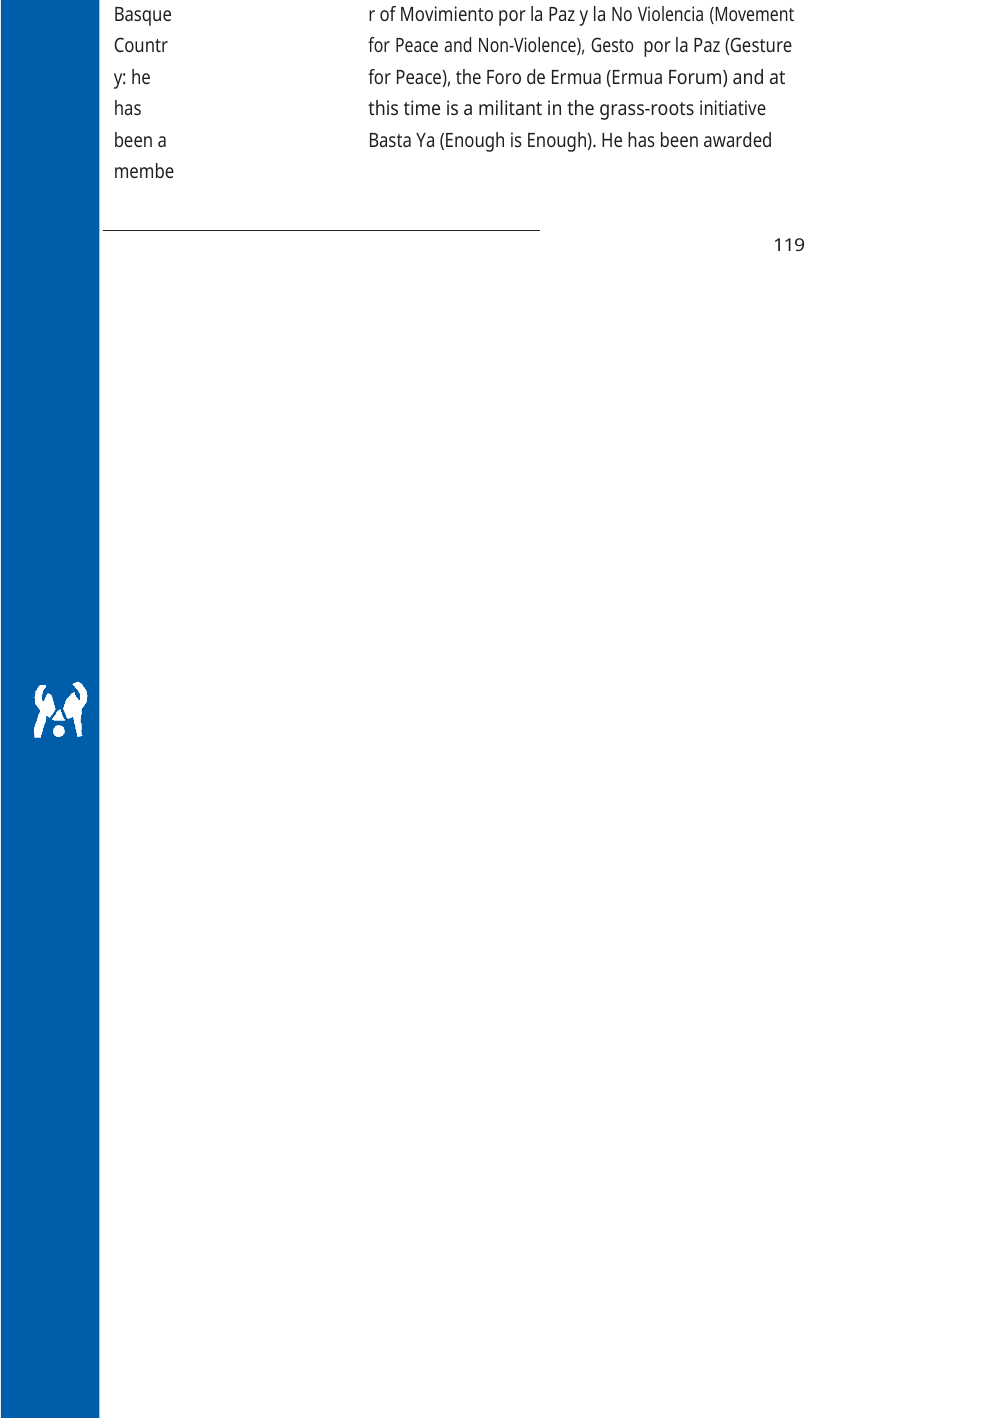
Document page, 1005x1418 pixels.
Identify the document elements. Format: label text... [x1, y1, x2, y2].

text r of Movimiento por la Paz y la No Violencia (Movement for Peace and Non-Violence), Gesto por la Paz (Gesture for Peace), the Foro de Ermua (Ermua Forum) and at this time is a militant in the grass-roots initiative Basta Ya (Enough is Enough). He has been awarded [368, 0, 797, 153]
text 119 [103, 233, 806, 257]
text Basque Country: he has been a membe [113, 0, 176, 185]
